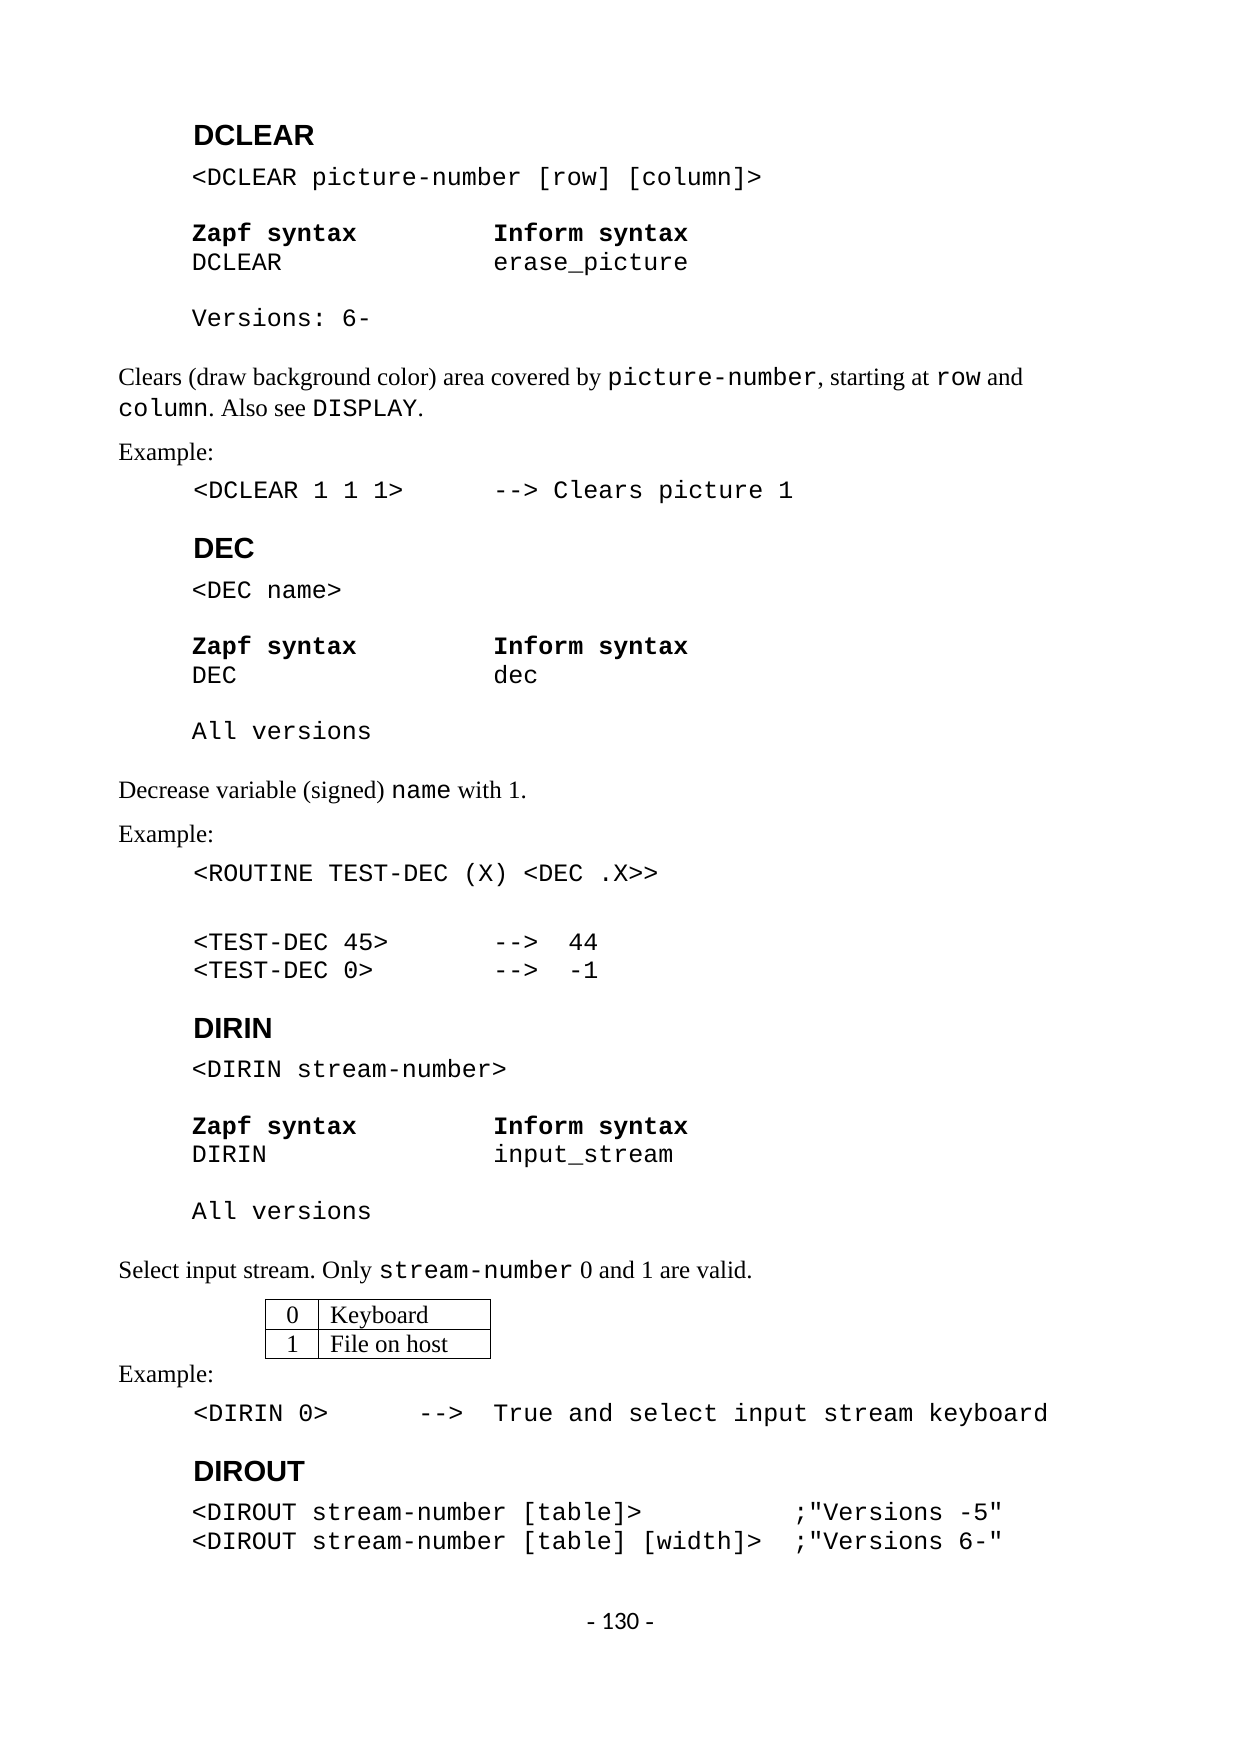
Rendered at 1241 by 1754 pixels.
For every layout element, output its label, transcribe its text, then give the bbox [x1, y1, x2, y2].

text <DCLEAR 1 1 1> --> Clears picture 1 [118, 478, 1122, 506]
text <ROUTINE TEST-DEC (X) <DEC .X>> [118, 860, 1122, 888]
subtitle DIROUT [118, 1454, 1122, 1487]
table_header Keyboard [319, 1300, 490, 1328]
table_header 0 [266, 1300, 318, 1328]
text Zapf syntax Inform syntax [192, 1114, 1122, 1142]
text Clears (draw background color) area covered by picture-number, starting at row and column. Also see DISPLAY. [118, 362, 1122, 424]
text Zapf syntax Inform syntax [192, 634, 1122, 662]
text DCLEAR erase_picture [192, 249, 1122, 277]
text DEC dec [192, 662, 1122, 691]
text DIRIN input_stream [192, 1142, 1122, 1170]
text Example: [118, 819, 1122, 848]
text <TEST-DEC 45> --> 44 <TEST-DEC 0> --> -1 [118, 901, 1122, 986]
table_cell File on host [319, 1330, 490, 1358]
text Zapf syntax Inform syntax [192, 221, 1122, 249]
text All versions [192, 719, 1122, 747]
subtitle DIRIN [118, 1011, 1122, 1044]
text <DIRIN stream-number> [192, 1057, 1122, 1085]
text <DIRIN 0> --> True and select input stream keyboard [118, 1401, 1122, 1429]
text <DIROUT stream-number [table]> ;"Versions -5" <DIROUT stream-number [table] [width]> ;"Versions 6-" [192, 1500, 1122, 1557]
text Select input stream. Only stream-number 0 and 1 are valid. [118, 1255, 1122, 1286]
subtitle DEC [118, 531, 1122, 565]
text Versions: 6- [192, 306, 1122, 334]
text Decrease variable (signed) name with 1. [118, 776, 1122, 806]
table_cell 1 [266, 1330, 318, 1358]
text <DEC name> [192, 577, 1122, 606]
text Example: [118, 437, 1122, 465]
subtitle DCLEAR [118, 118, 1122, 152]
text <DCLEAR picture-number [row] [column]> [192, 164, 1122, 192]
text All versions [192, 1199, 1122, 1227]
text Example: [118, 1359, 1122, 1388]
